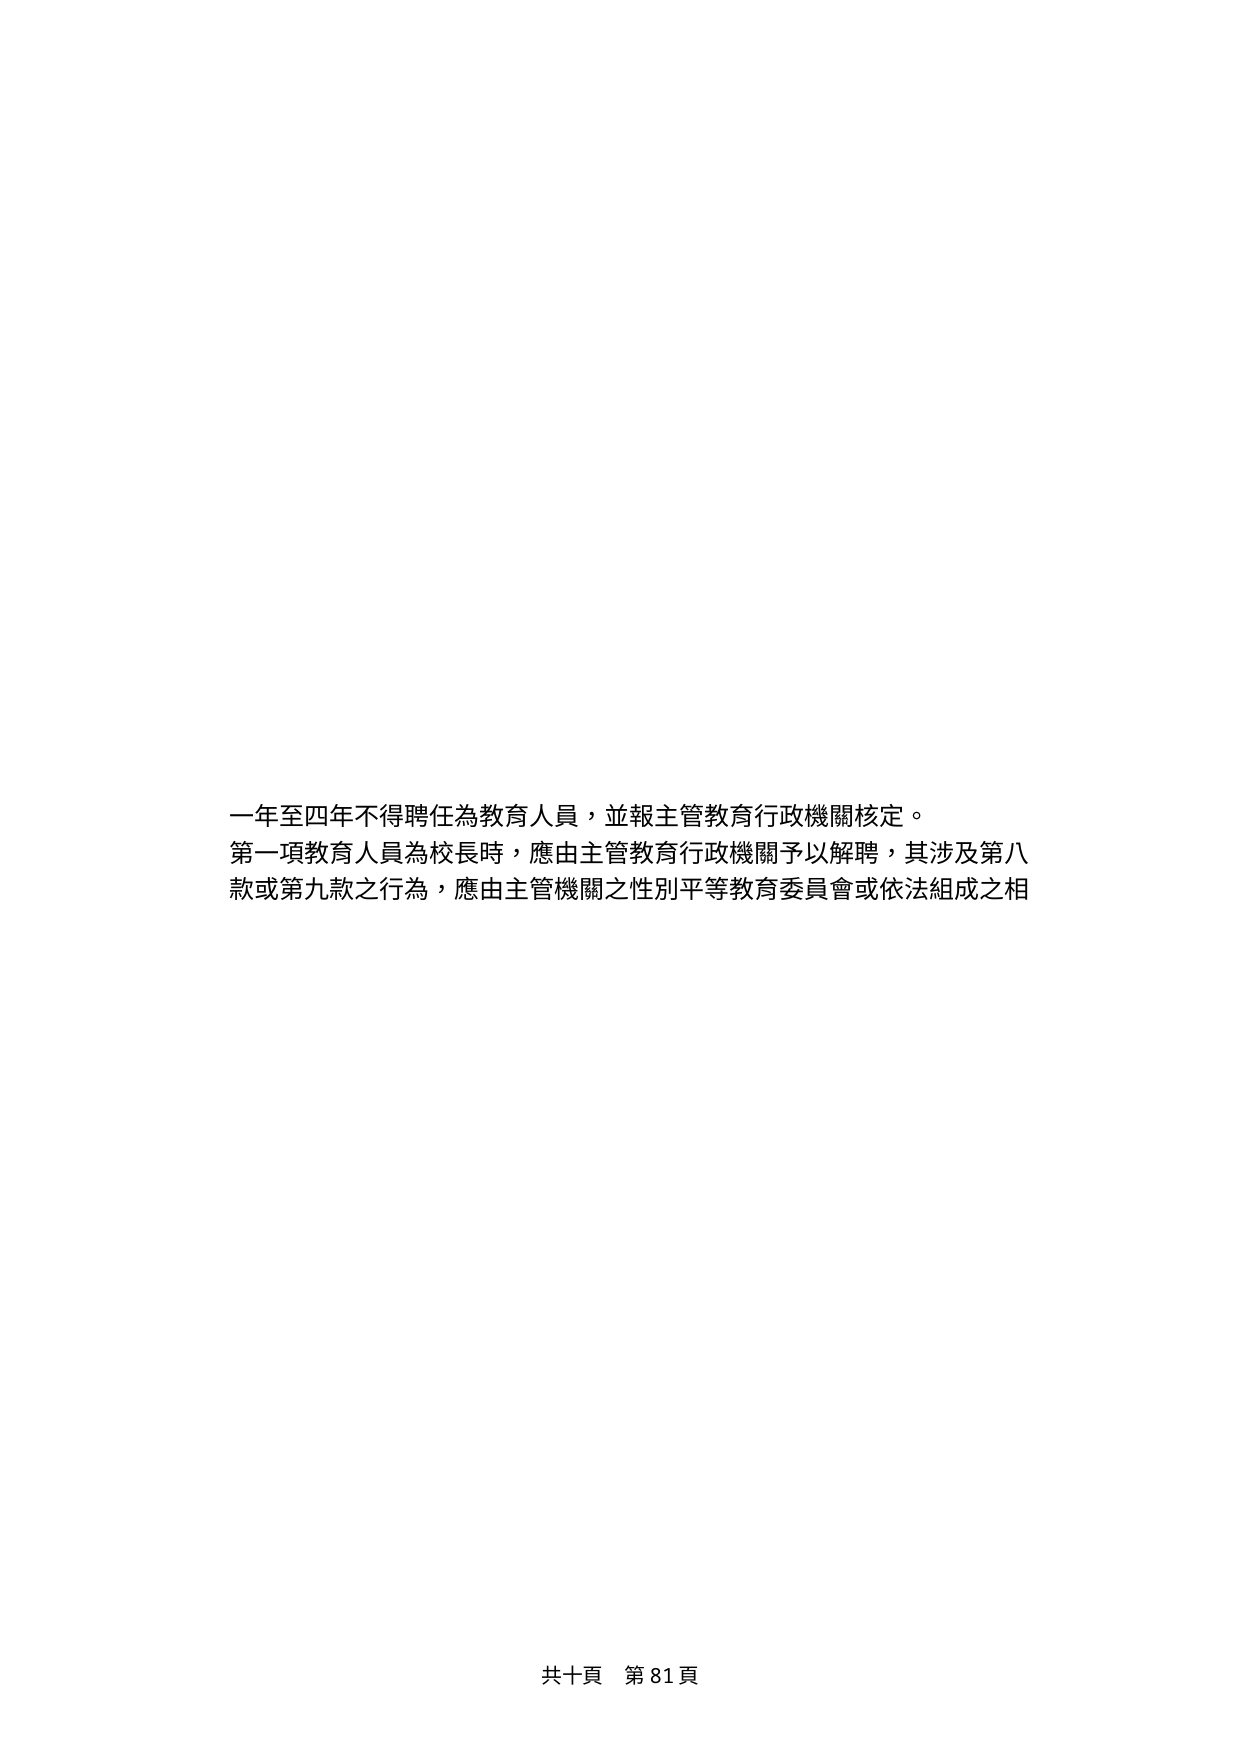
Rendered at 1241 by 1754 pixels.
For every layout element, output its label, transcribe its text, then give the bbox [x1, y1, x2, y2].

text 第一項教育人員為校長時，應由主管教育行政機關予以解聘，其涉及第八 [118, 833, 1122, 869]
text 款或第九款之行為，應由主管機關之性別平等教育委員會或依法組成之相 [118, 869, 1122, 906]
text 一年至四年不得聘任為教育人員，並報主管教育行政機關核定。 [118, 797, 1122, 833]
